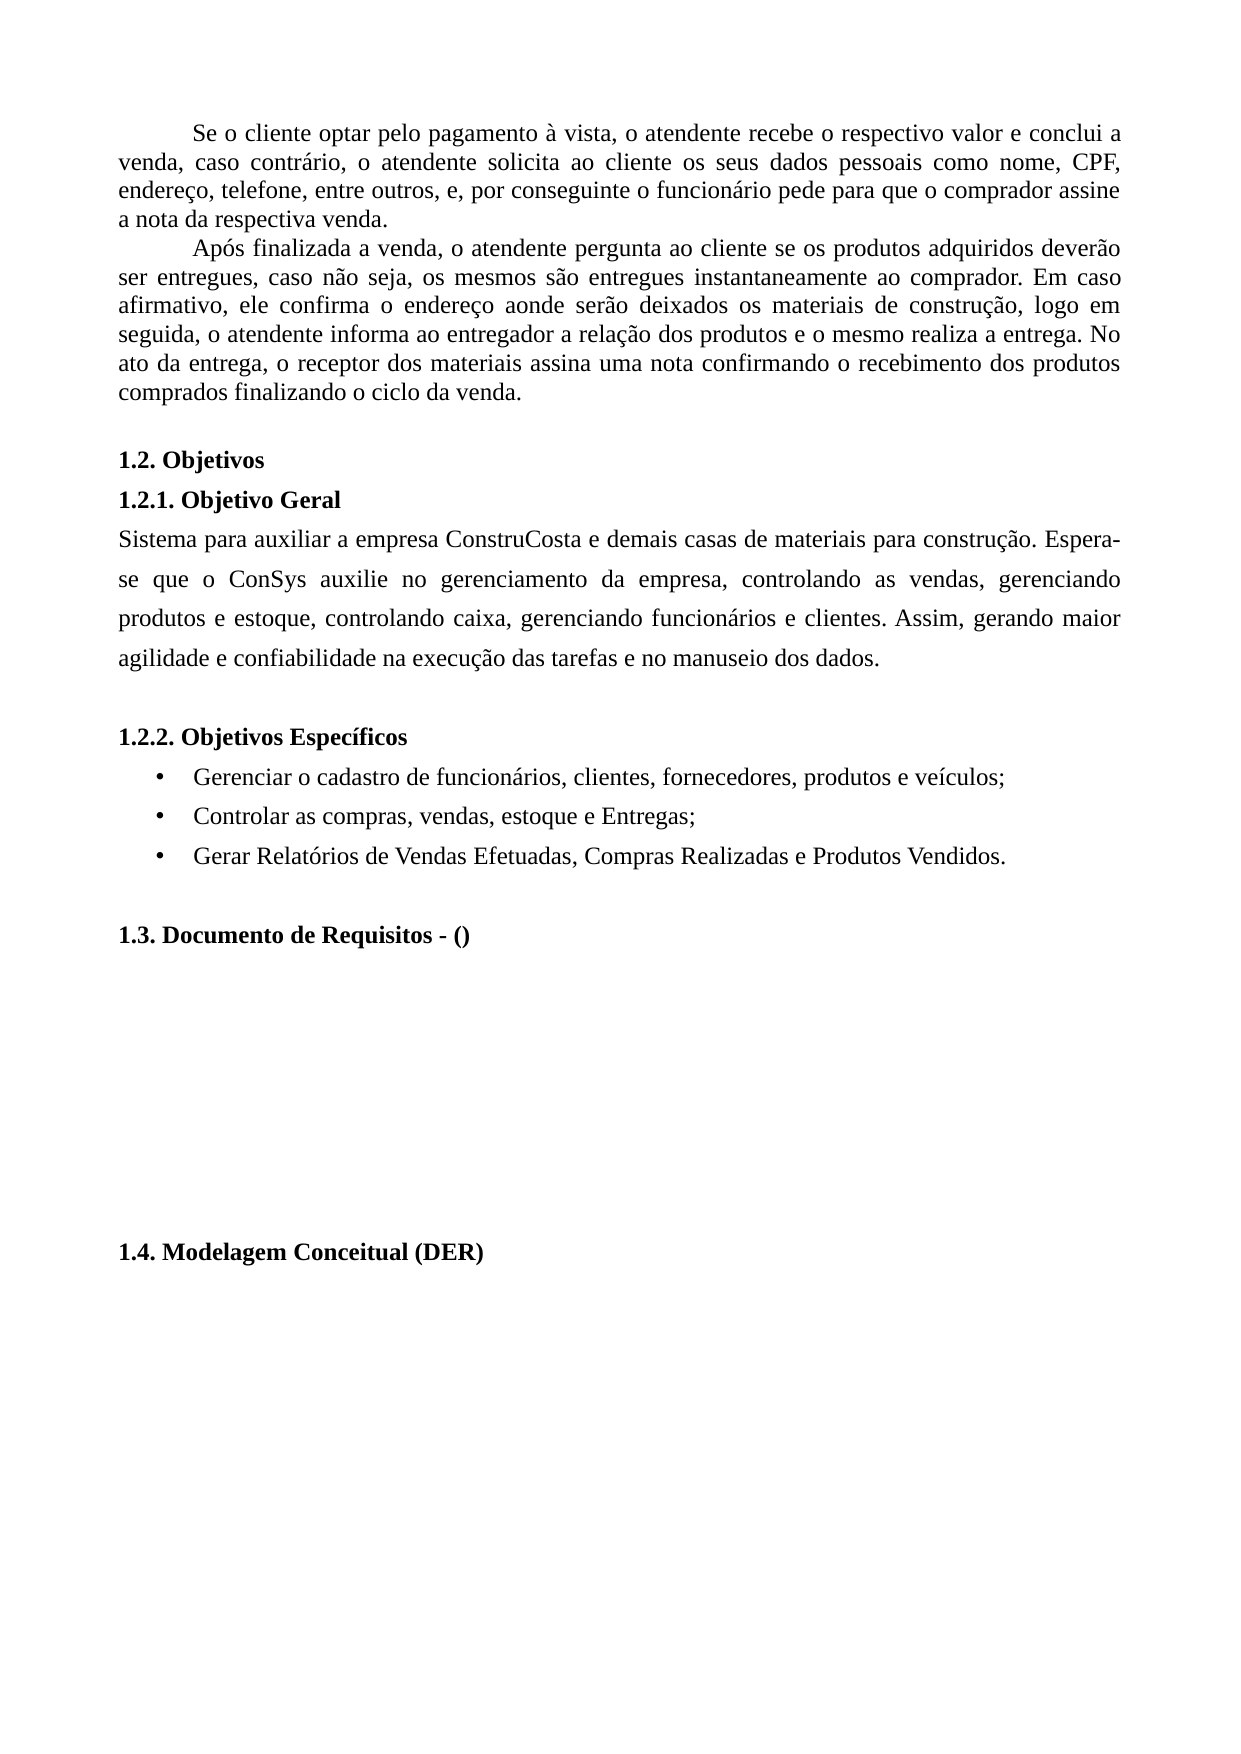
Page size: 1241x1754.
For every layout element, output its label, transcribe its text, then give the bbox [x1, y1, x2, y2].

text 1.4. Modelagem Conceitual (DER) [118, 1237, 1122, 1266]
list Controlar as compras, vendas, estoque e Entregas; [156, 801, 1122, 830]
text Após finalizada a venda, o atendente pergunta ao cliente se os produtos adquiridos deverão ser entregues, caso não seja, os mesmos são entregues instantaneamente ao comprador. Em caso afirmativo, ele confirma o endereço aonde serão deixados os materiais de construção, logo em seguida, o atendente informa ao entregador a relação dos produtos e o mesmo realiza a entrega. No ato da entrega, o receptor dos materiais assina uma nota confirmando o recebimento dos produtos comprados finalizando o ciclo da venda. [118, 233, 1122, 406]
text 1.2.1. Objetivo Geral [118, 485, 1122, 513]
list Gerar Relatórios de Vendas Efetuadas, Compras Realizadas e Produtos Vendidos. [156, 841, 1122, 870]
text Sistema para auxiliar a empresa ConstruCosta e demais casas de materiais para construção. Espera-se que o ConSys auxilie no gerenciamento da empresa, controlando as vendas, gerenciando produtos e estoque, controlando caixa, gerenciando funcionários e clientes. Assim, gerando maior agilidade e confiabilidade na execução das tarefas e no manuseio dos dados. [118, 524, 1122, 672]
text 1.3. Documento de Requisitos - () [118, 920, 1122, 949]
text Se o cliente optar pelo pagamento à vista, o atendente recebe o respectivo valor e conclui a venda, caso contrário, o atendente solicita ao cliente os seus dados pessoais como nome, CPF, endereço, telefone, entre outros, e, por conseguinte o funcionário pede para que o comprador assine a nota da respectiva venda. [118, 118, 1122, 233]
text 1.2. Objetivos [118, 445, 1122, 474]
text 1.2.2. Objetivos Específicos [118, 722, 1122, 751]
list Gerenciar o cadastro de funcionários, clientes, fornecedores, produtos e veículos; [156, 762, 1122, 791]
